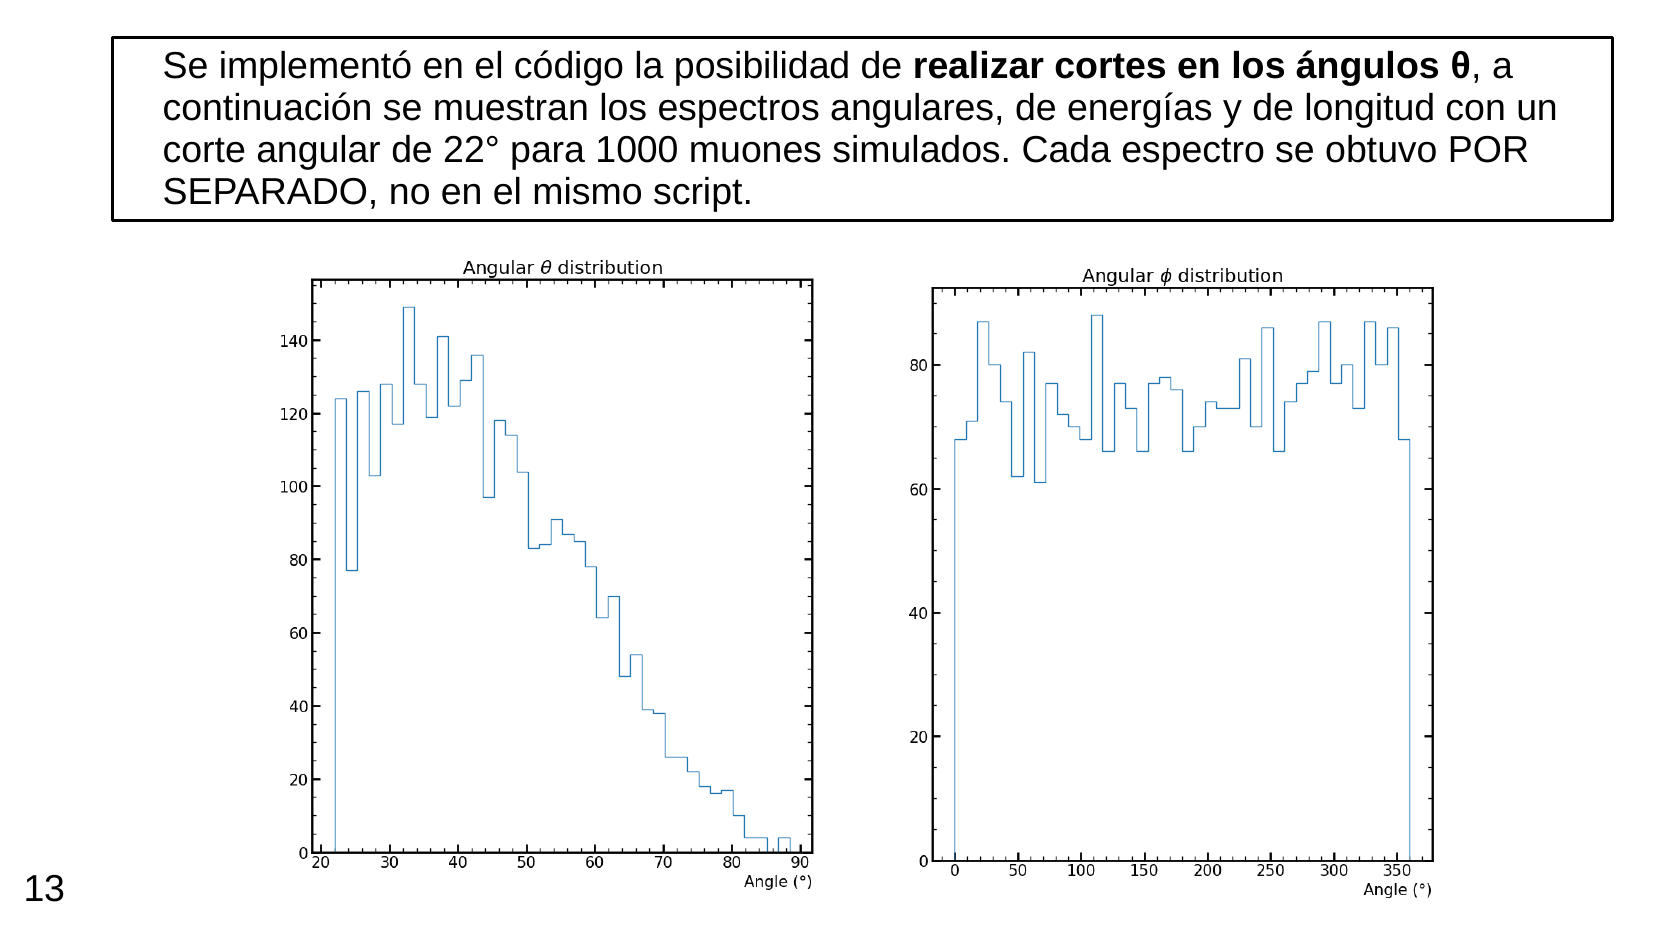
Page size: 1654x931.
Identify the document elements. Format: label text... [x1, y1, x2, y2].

picture [279, 253, 826, 901]
text_box [8, 860, 638, 931]
picture [900, 253, 1446, 901]
text_box Se implementó en el código la posibilidad de realizar cortes en los ángulos θ, a continuación se muestran los espectros angulares, de energías y de longitud con un corte angular de 22° para 1000 muones simulados. Cada espectro se obtuvo POR SEPARADO, no en el mismo script. [112, 37, 1613, 221]
